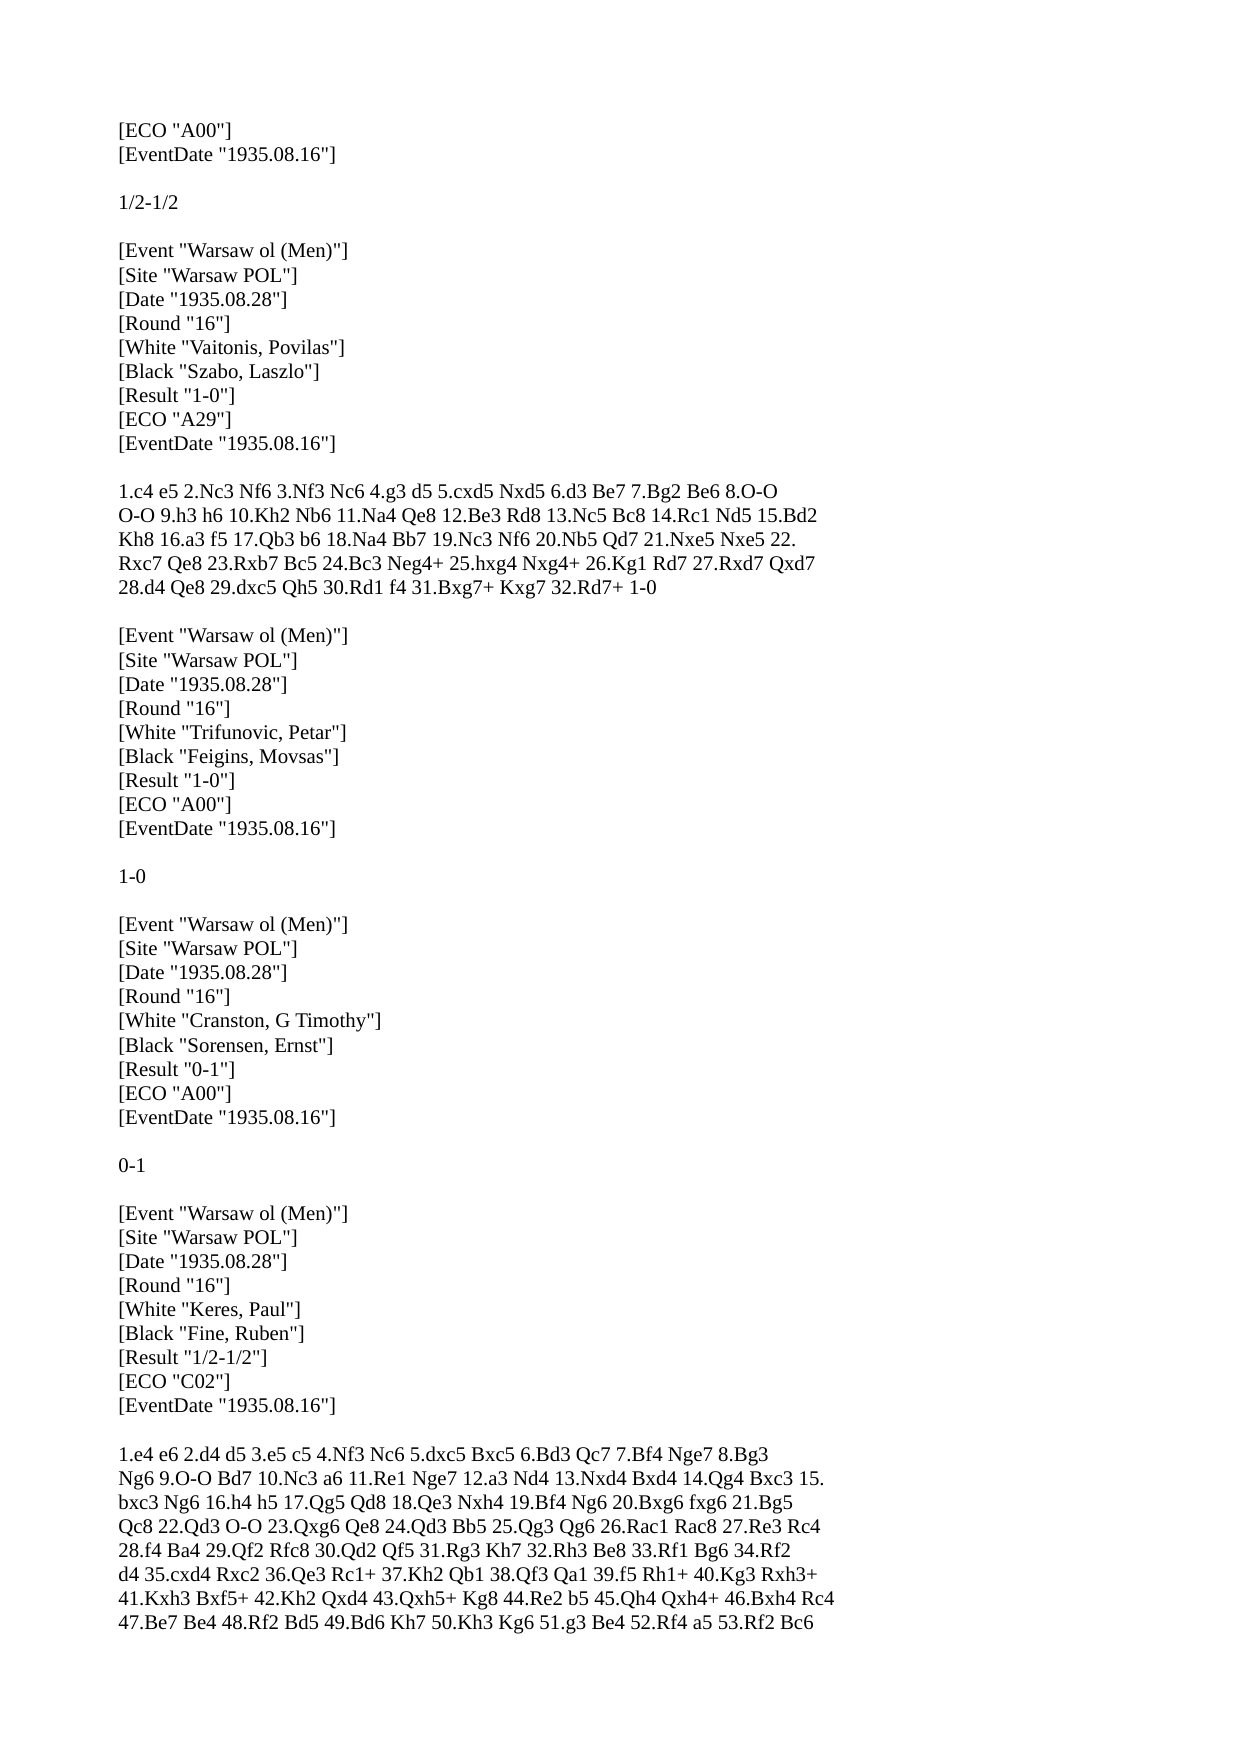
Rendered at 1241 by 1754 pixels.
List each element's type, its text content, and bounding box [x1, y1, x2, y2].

text O-O 9.h3 h6 10.Kh2 Nb6 11.Na4 Qe8 12.Be3 Rd8 13.Nc5 Bc8 14.Rc1 Nd5 15.Bd2 [118, 503, 1122, 527]
text [ECO "A00"] [118, 118, 1122, 142]
text 0-1 [118, 1153, 1122, 1177]
text [White "Keres, Paul"] [118, 1297, 1122, 1321]
text [White "Trifunovic, Petar"] [118, 720, 1122, 744]
text [Result "1/2-1/2"] [118, 1345, 1122, 1369]
text [White "Cranston, G Timothy"] [118, 1008, 1122, 1032]
text 1/2-1/2 [118, 190, 1122, 214]
text [Round "16"] [118, 1273, 1122, 1297]
text [Event "Warsaw ol (Men)"] [118, 238, 1122, 262]
text [Round "16"] [118, 696, 1122, 720]
text [Result "1-0"] [118, 383, 1122, 407]
text [ECO "A29"] [118, 407, 1122, 431]
text Qc8 22.Qd3 O-O 23.Qxg6 Qe8 24.Qd3 Bb5 25.Qg3 Qg6 26.Rac1 Rac8 27.Re3 Rc4 [118, 1514, 1122, 1538]
text 41.Kxh3 Bxf5+ 42.Kh2 Qxd4 43.Qxh5+ Kg8 44.Re2 b5 45.Qh4 Qxh4+ 46.Bxh4 Rc4 [118, 1586, 1122, 1610]
text [Black "Feigins, Movsas"] [118, 744, 1122, 768]
text [Black "Szabo, Laszlo"] [118, 359, 1122, 383]
text 47.Be7 Be4 48.Rf2 Bd5 49.Bd6 Kh7 50.Kh3 Kg6 51.g3 Be4 52.Rf4 a5 53.Rf2 Bc6 [118, 1610, 1122, 1634]
text [EventDate "1935.08.16"] [118, 1393, 1122, 1417]
text bxc3 Ng6 16.h4 h5 17.Qg5 Qd8 18.Qe3 Nxh4 19.Bf4 Ng6 20.Bxg6 fxg6 21.Bg5 [118, 1490, 1122, 1514]
text [Site "Warsaw POL"] [118, 936, 1122, 960]
text [Event "Warsaw ol (Men)"] [118, 1201, 1122, 1225]
text Ng6 9.O-O Bd7 10.Nc3 a6 11.Re1 Nge7 12.a3 Nd4 13.Nxd4 Bxd4 14.Qg4 Bxc3 15. [118, 1466, 1122, 1490]
text [Date "1935.08.28"] [118, 287, 1122, 311]
text [Black "Sorensen, Ernst"] [118, 1032, 1122, 1057]
text [Round "16"] [118, 984, 1122, 1008]
text [ECO "C02"] [118, 1369, 1122, 1393]
text 1.e4 e6 2.d4 d5 3.e5 c5 4.Nf3 Nc6 5.dxc5 Bxc5 6.Bd3 Qc7 7.Bf4 Nge7 8.Bg3 [118, 1442, 1122, 1466]
text [EventDate "1935.08.16"] [118, 1105, 1122, 1129]
text Kh8 16.a3 f5 17.Qb3 b6 18.Na4 Bb7 19.Nc3 Nf6 20.Nb5 Qd7 21.Nxe5 Nxe5 22. [118, 527, 1122, 551]
text [Site "Warsaw POL"] [118, 1225, 1122, 1249]
text [Site "Warsaw POL"] [118, 262, 1122, 287]
text [Date "1935.08.28"] [118, 1249, 1122, 1273]
text [Result "1-0"] [118, 768, 1122, 792]
text Rxc7 Qe8 23.Rxb7 Bc5 24.Bc3 Neg4+ 25.hxg4 Nxg4+ 26.Kg1 Rd7 27.Rxd7 Qxd7 [118, 551, 1122, 575]
text [ECO "A00"] [118, 792, 1122, 816]
text [Round "16"] [118, 311, 1122, 335]
text [Event "Warsaw ol (Men)"] [118, 912, 1122, 936]
text d4 35.cxd4 Rxc2 36.Qe3 Rc1+ 37.Kh2 Qb1 38.Qf3 Qa1 39.f5 Rh1+ 40.Kg3 Rxh3+ [118, 1562, 1122, 1586]
text [White "Vaitonis, Povilas"] [118, 335, 1122, 359]
text [Site "Warsaw POL"] [118, 647, 1122, 672]
text [Date "1935.08.28"] [118, 960, 1122, 984]
text [Date "1935.08.28"] [118, 672, 1122, 696]
text [EventDate "1935.08.16"] [118, 142, 1122, 166]
text [Event "Warsaw ol (Men)"] [118, 623, 1122, 647]
text [Black "Fine, Ruben"] [118, 1321, 1122, 1345]
text 1-0 [118, 864, 1122, 888]
text 28.f4 Ba4 29.Qf2 Rfc8 30.Qd2 Qf5 31.Rg3 Kh7 32.Rh3 Be8 33.Rf1 Bg6 34.Rf2 [118, 1538, 1122, 1562]
text [ECO "A00"] [118, 1081, 1122, 1105]
text [Result "0-1"] [118, 1057, 1122, 1081]
text 1.c4 e5 2.Nc3 Nf6 3.Nf3 Nc6 4.g3 d5 5.cxd5 Nxd5 6.d3 Be7 7.Bg2 Be6 8.O-O [118, 479, 1122, 503]
text [EventDate "1935.08.16"] [118, 816, 1122, 840]
text 28.d4 Qe8 29.dxc5 Qh5 30.Rd1 f4 31.Bxg7+ Kxg7 32.Rd7+ 1-0 [118, 575, 1122, 599]
text [EventDate "1935.08.16"] [118, 431, 1122, 455]
